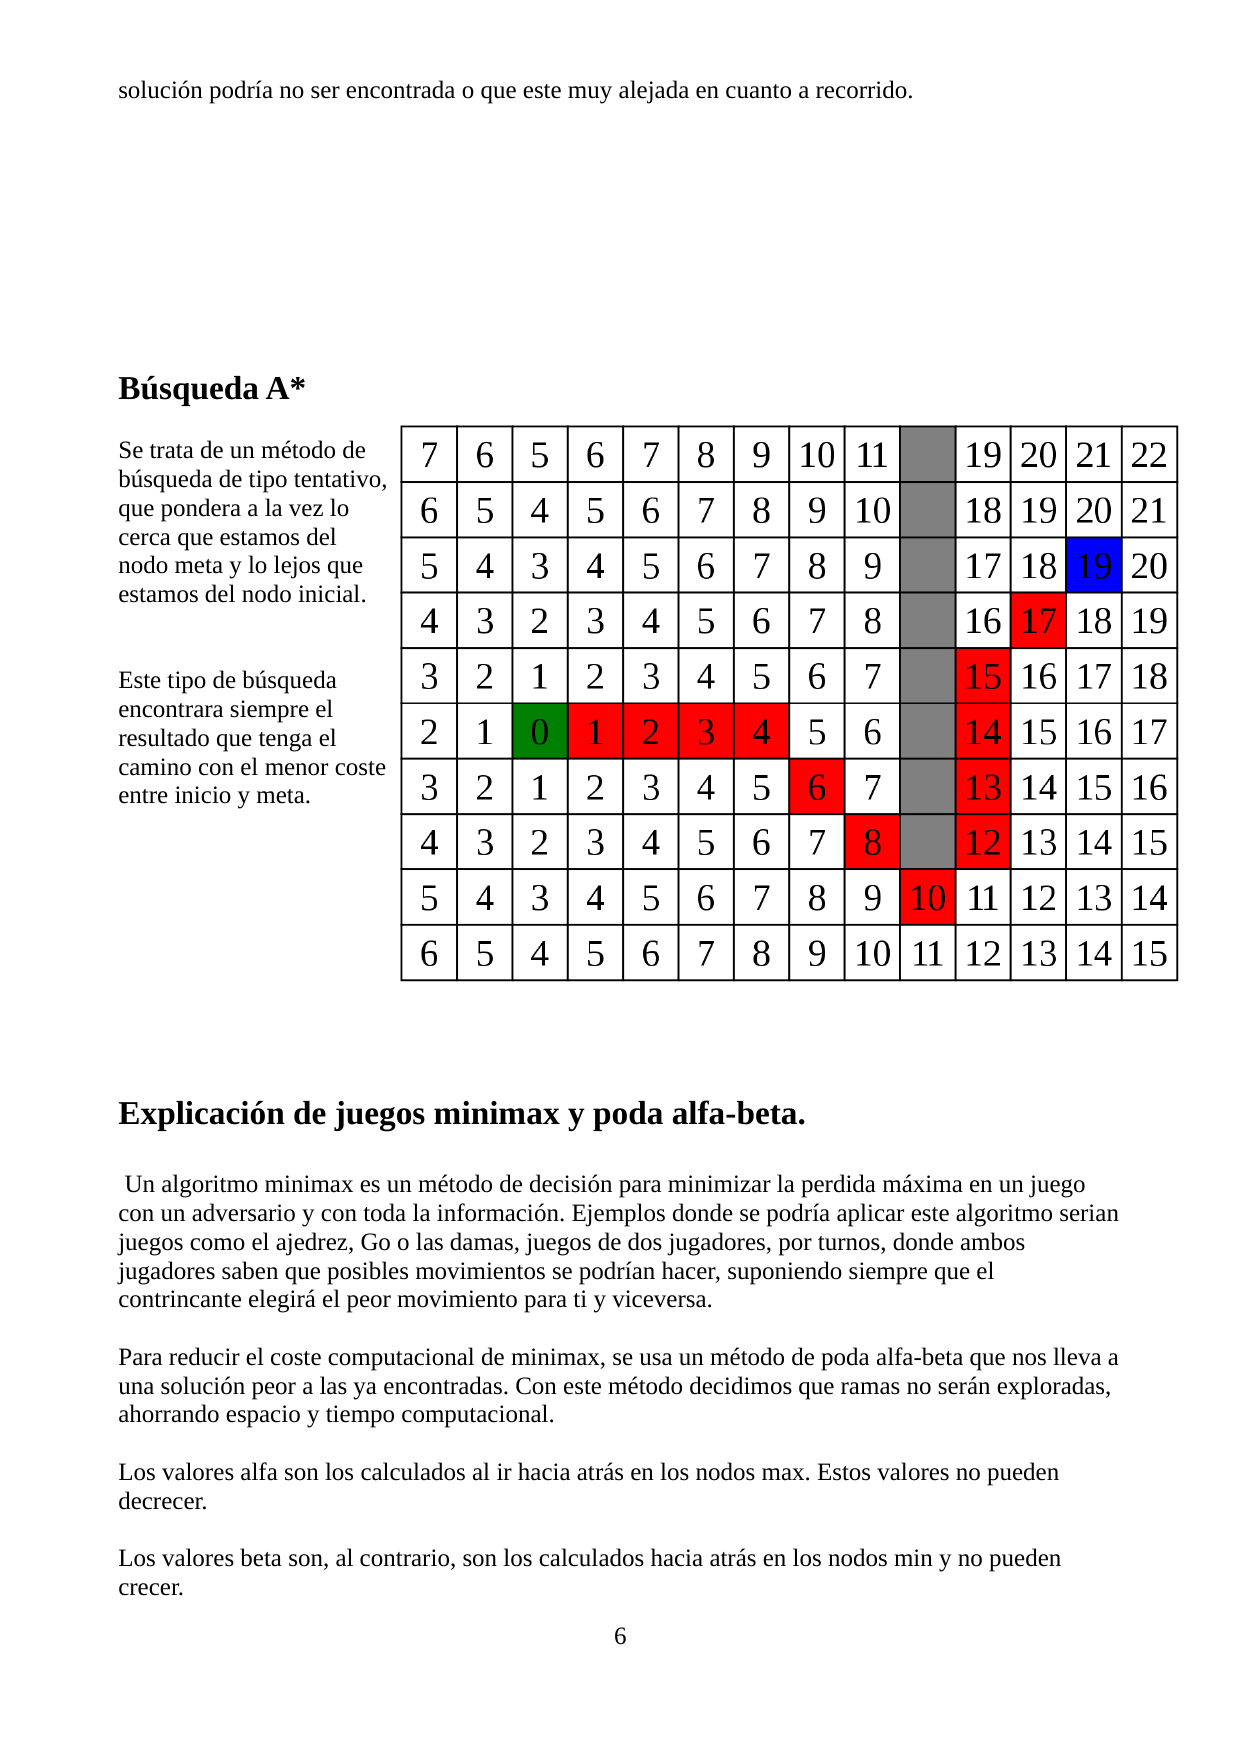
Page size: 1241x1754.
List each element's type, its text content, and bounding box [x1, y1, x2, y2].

text Los valores beta son, al contrario, son los calculados hacia atrás en los nodos min y no pueden crecer. [118, 1543, 1122, 1601]
text Este tipo de búsqueda encontrara siempre el resultado que tenga el camino con el menor coste entre inicio y meta. [118, 665, 400, 809]
text solución podría no ser encontrada o que este muy alejada en cuanto a recorrido. [118, 75, 1122, 104]
text Para reducir el coste computacional de minimax, se usa un método de poda alfa-beta que nos lleva a una solución peor a las ya encontradas. Con este método decidimos que ramas no serán exploradas, ahorrando espacio y tiempo computacional. [118, 1342, 1122, 1428]
text Un algoritmo minimax es un método de decisión para minimizar la perdida máxima en un juego con un adversario y con toda la información. Ejemplos donde se podría aplicar este algoritmo serian juegos como el ajedrez, Go o las damas, juegos de dos jugadores, por turnos, donde ambos jugadores saben que posibles movimientos se podrían hacer, suponiendo siempre que el contrincante elegirá el peor movimiento para ti y viceversa. [118, 1169, 1122, 1313]
text Se trata de un método de búsqueda de tipo tentativo, que pondera a la vez lo cerca que estamos del nodo meta y lo lejos que estamos del nodo inicial. [118, 435, 400, 608]
subtitle Explicación de juegos minimax y poda alfa-beta. [118, 1093, 1122, 1131]
subtitle Búsqueda A* [118, 368, 1122, 407]
text Los valores alfa son los calculados al ir hacia atrás en los nodos max. Estos valores no pueden decrecer. [118, 1457, 1122, 1514]
